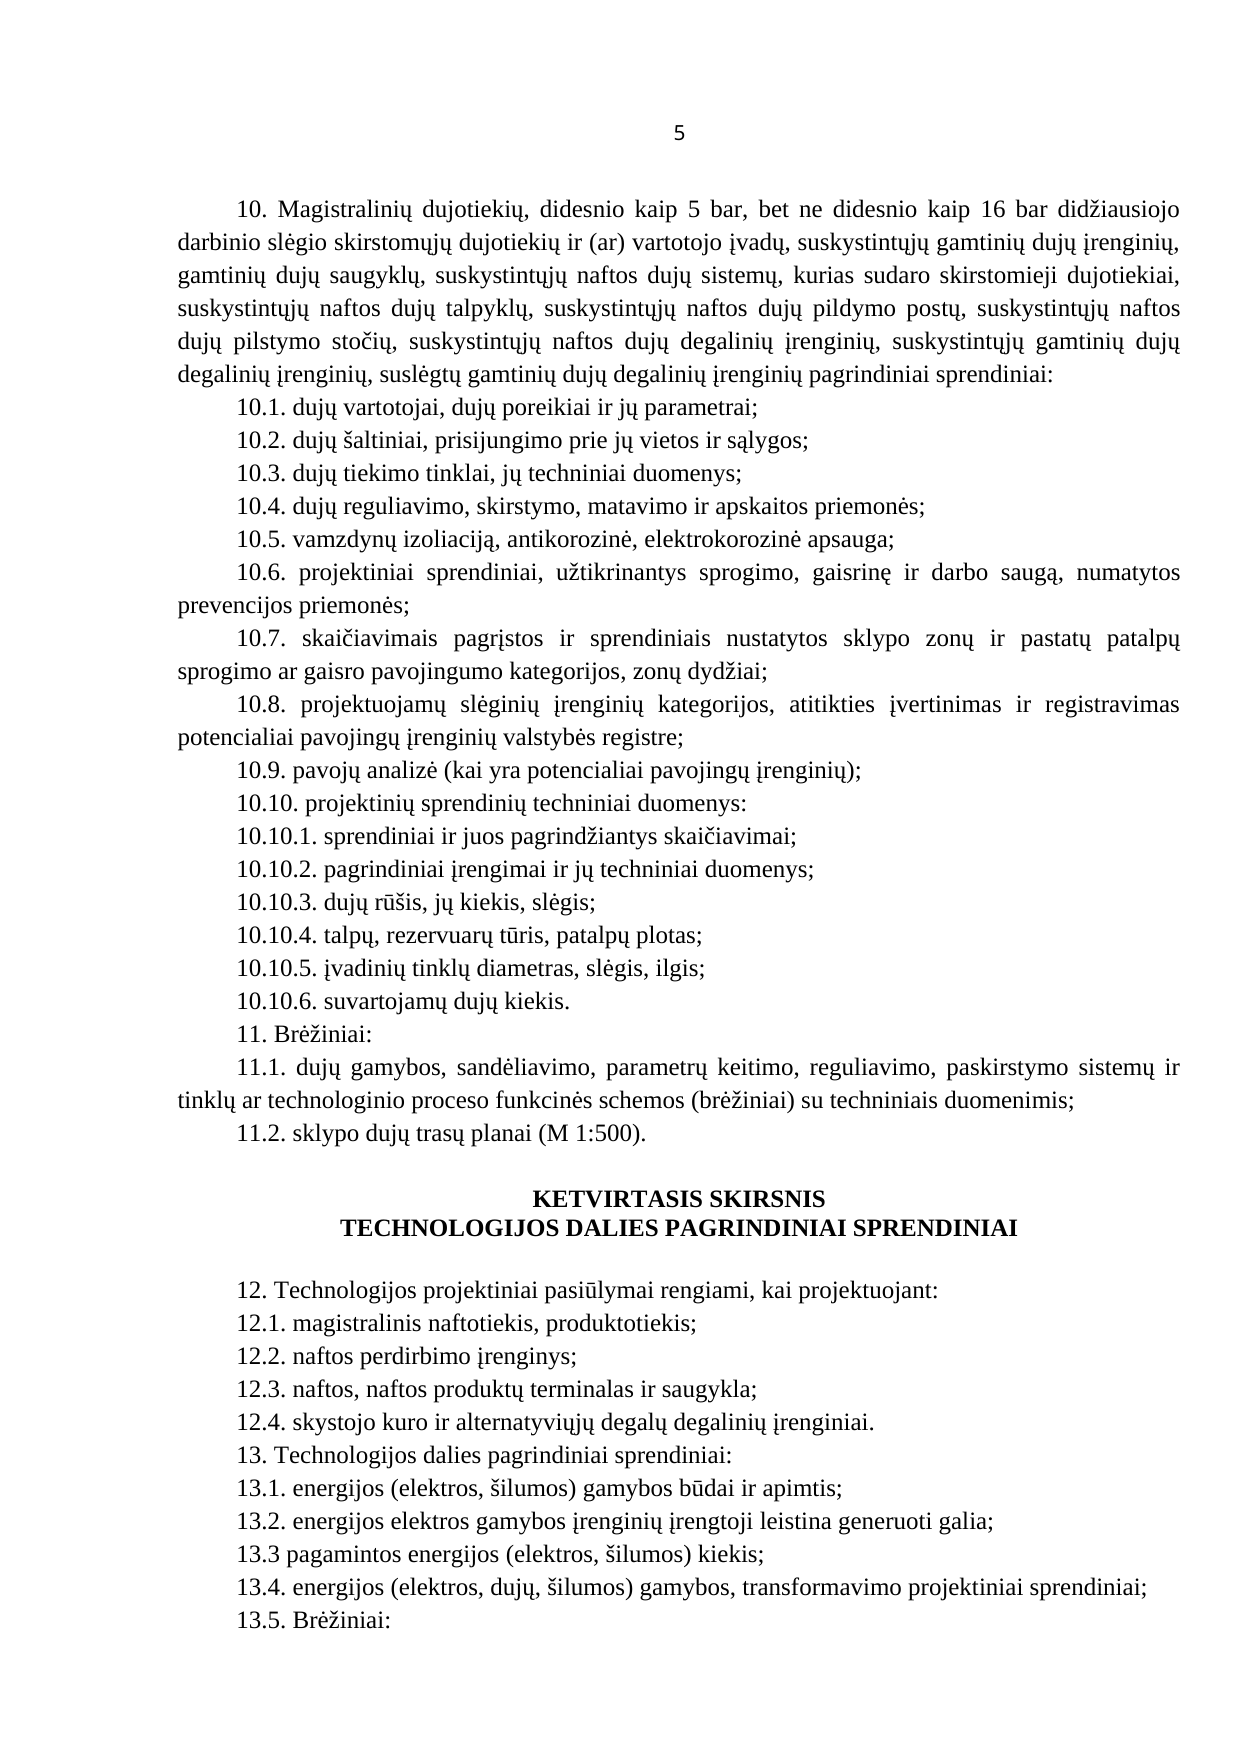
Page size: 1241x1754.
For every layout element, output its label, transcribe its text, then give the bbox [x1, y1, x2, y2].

text 10.10.3. dujų rūšis, jų kiekis, slėgis; [177, 887, 1181, 916]
text 12.2. naftos perdirbimo įrenginys; [177, 1341, 1181, 1370]
text 10.7. skaičiavimais pagrįstos ir sprendiniais nustatytos sklypo zonų ir pastatų patalpų sprogimo ar gaisro pavojingumo kategorijos, zonų dydžiai; [177, 623, 1181, 685]
text 10.10.1. sprendiniai ir juos pagrindžiantys skaičiavimai; [177, 821, 1181, 850]
text TECHNOLOGIJOS DALIES PAGRINDINIAI SPRENDINIAI [177, 1213, 1181, 1242]
text 12.4. skystojo kuro ir alternatyviųjų degalų degalinių įrenginiai. [177, 1407, 1181, 1436]
text 10.6. projektiniai sprendiniai, užtikrinantys sprogimo, gaisrinę ir darbo saugą, numatytos prevencijos priemonės; [177, 557, 1181, 619]
text 13. Technologijos dalies pagrindiniai sprendiniai: [177, 1440, 1181, 1469]
text 10.10.2. pagrindiniai įrengimai ir jų techniniai duomenys; [177, 854, 1181, 883]
text 10.10.5. įvadinių tinklų diametras, slėgis, ilgis; [177, 953, 1181, 982]
text 10.4. dujų reguliavimo, skirstymo, matavimo ir apskaitos priemonės; [177, 491, 1181, 520]
text KETVIRTASIS SKIRSNIS [177, 1184, 1181, 1213]
text 10.9. pavojų analizė (kai yra potencialiai pavojingų įrenginių); [177, 755, 1181, 784]
text 13.2. energijos elektros gamybos įrenginių įrengtoji leistina generuoti galia; [177, 1506, 1181, 1535]
text 10.10. projektinių sprendinių techniniai duomenys: [177, 788, 1181, 817]
text 11.1. dujų gamybos, sandėliavimo, parametrų keitimo, reguliavimo, paskirstymo sistemų ir tinklų ar technologinio proceso funkcinės schemos (brėžiniai) su techniniais duomenimis; [177, 1052, 1181, 1114]
text 10.10.4. talpų, rezervuarų tūris, patalpų plotas; [177, 920, 1181, 949]
text 10. Magistralinių dujotiekių, didesnio kaip 5 bar, bet ne didesnio kaip 16 bar didžiausiojo darbinio slėgio skirstomųjų dujotiekių ir (ar) vartotojo įvadų, suskystintųjų gamtinių dujų įrenginių, gamtinių dujų saugyklų, suskystintųjų naftos dujų sistemų, kurias sudaro skirstomieji dujotiekiai, suskystintųjų naftos dujų talpyklų, suskystintųjų naftos dujų pildymo postų, suskystintųjų naftos dujų pilstymo stočių, suskystintųjų naftos dujų degalinių įrenginių, suskystintųjų gamtinių dujų degalinių įrenginių, suslėgtų gamtinių dujų degalinių įrenginių pagrindiniai sprendiniai: [177, 194, 1181, 388]
text 10.2. dujų šaltiniai, prisijungimo prie jų vietos ir sąlygos; [177, 425, 1181, 454]
text 11.2. sklypo dujų trasų planai (M 1:500). [177, 1118, 1181, 1147]
text 13.1. energijos (elektros, šilumos) gamybos būdai ir apimtis; [177, 1473, 1181, 1502]
text 10.5. vamzdynų izoliaciją, antikorozinė, elektrokorozinė apsauga; [177, 524, 1181, 553]
text 13.5. Brėžiniai: [177, 1605, 1181, 1634]
text 12.1. magistralinis naftotiekis, produktotiekis; [177, 1308, 1181, 1337]
text 12. Technologijos projektiniai pasiūlymai rengiami, kai projektuojant: [177, 1275, 1181, 1304]
text 10.3. dujų tiekimo tinklai, jų techniniai duomenys; [177, 458, 1181, 487]
text 10.8. projektuojamų slėginių įrenginių kategorijos, atitikties įvertinimas ir registravimas potencialiai pavojingų įrenginių valstybės registre; [177, 689, 1181, 751]
text 13.3 pagamintos energijos (elektros, šilumos) kiekis; [177, 1539, 1181, 1568]
text 10.10.6. suvartojamų dujų kiekis. [177, 986, 1181, 1015]
text 12.3. naftos, naftos produktų terminalas ir saugykla; [177, 1374, 1181, 1403]
text 13.4. energijos (elektros, dujų, šilumos) gamybos, transformavimo projektiniai sprendiniai; [177, 1572, 1181, 1601]
text 11. Brėžiniai: [177, 1019, 1181, 1048]
text 10.1. dujų vartotojai, dujų poreikiai ir jų parametrai; [177, 392, 1181, 421]
